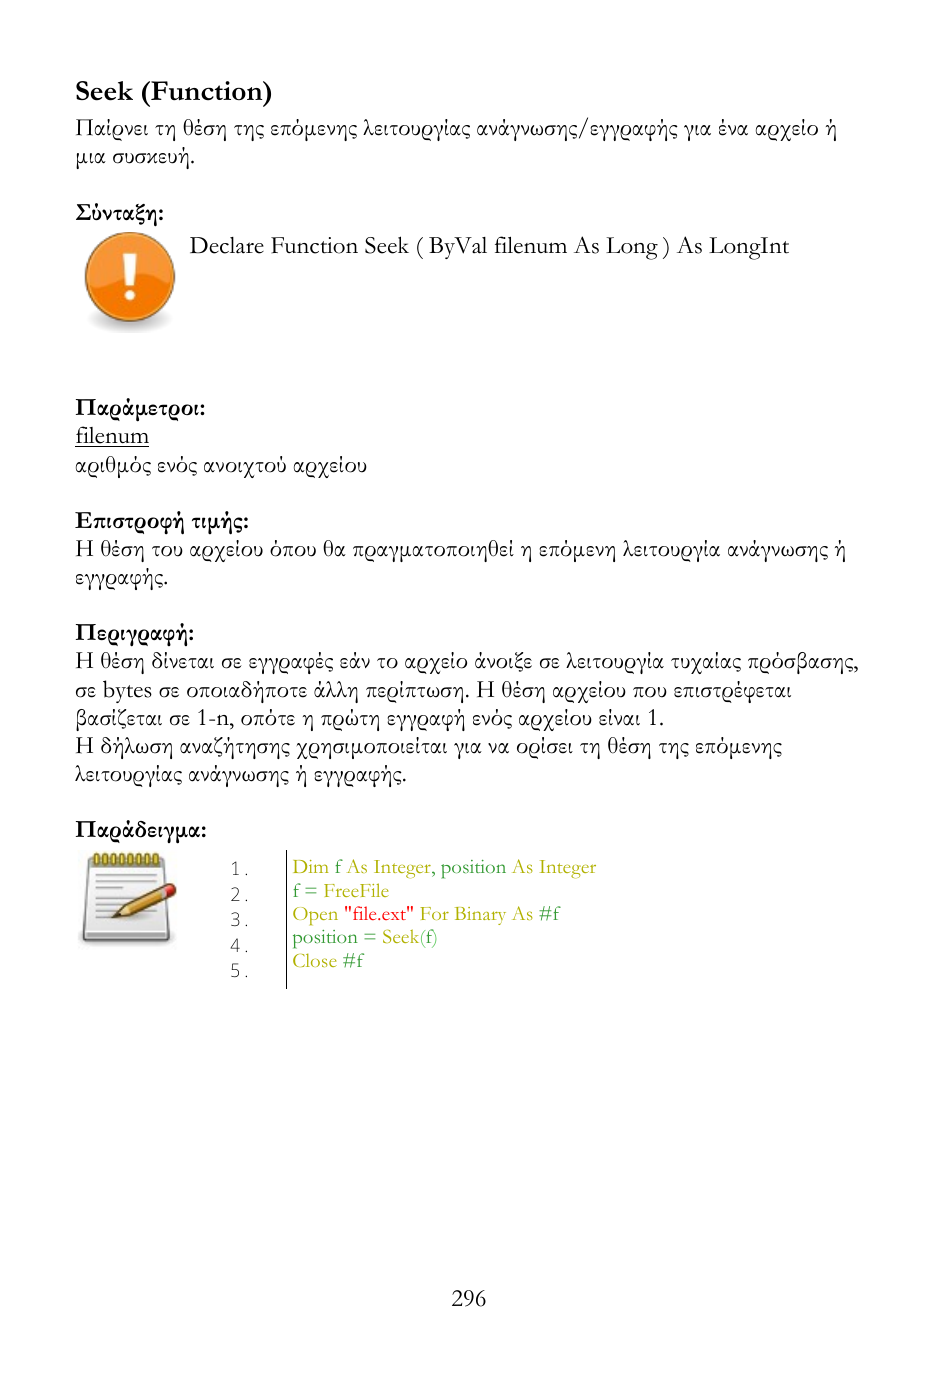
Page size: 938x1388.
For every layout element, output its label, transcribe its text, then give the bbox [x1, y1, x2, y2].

text Παίρνει τη θέση της επόμενης λειτουργίας ανάγνωσης/εγγραφής για ένα αρχείο ή μια συσκευή. [75, 114, 862, 170]
table_header [75, 844, 180, 1016]
text Η δήλωση αναζήτησης χρησιμοποιείται για να ορίσει τη θέση της επόμενης λειτουργίας ανάγνωσης ή εγγραφής. [75, 732, 862, 788]
text Παράμετροι: [75, 394, 862, 422]
text αριθμός ενός ανοιχτού αρχείου [75, 451, 862, 479]
table_header [75, 227, 183, 366]
text filenum [75, 422, 862, 451]
text Σύνταξη: [75, 198, 862, 227]
text Παράδειγμα: [75, 816, 862, 844]
subtitle Seek (Function) [75, 75, 862, 108]
text Η θέση δίνεται σε εγγραφές εάν το αρχείο άνοιξε σε λειτουργία τυχαίας πρόσβασης, σε bytes σε οποιαδήποτε άλλη περίπτωση. Η θέση αρχείου που επιστρέφεται βασίζεται σε 1-n, οπότε η πρώτη εγγραφή ενός αρχείου είναι 1. [75, 647, 862, 732]
picture [77, 850, 178, 950]
text Η θέση του αρχείου όπου θα πραγματοποιηθεί η επόμενη λειτουργία ανάγνωσης ή εγγραφής. [75, 535, 862, 591]
text Επιστροφή τιμής: [75, 507, 862, 535]
text Περιγραφή: [75, 619, 862, 647]
table_header [186, 850, 286, 989]
table_header [180, 844, 863, 1016]
table_header Declare Function Seek ( ByVal filenum As Long ) As LongInt [184, 227, 863, 366]
picture [79, 232, 180, 333]
table_header Dim f As Integer, position As Integer f = FreeFile Open "file.ext" For Binary As #f position = Seek(f) Close #f [287, 850, 857, 989]
